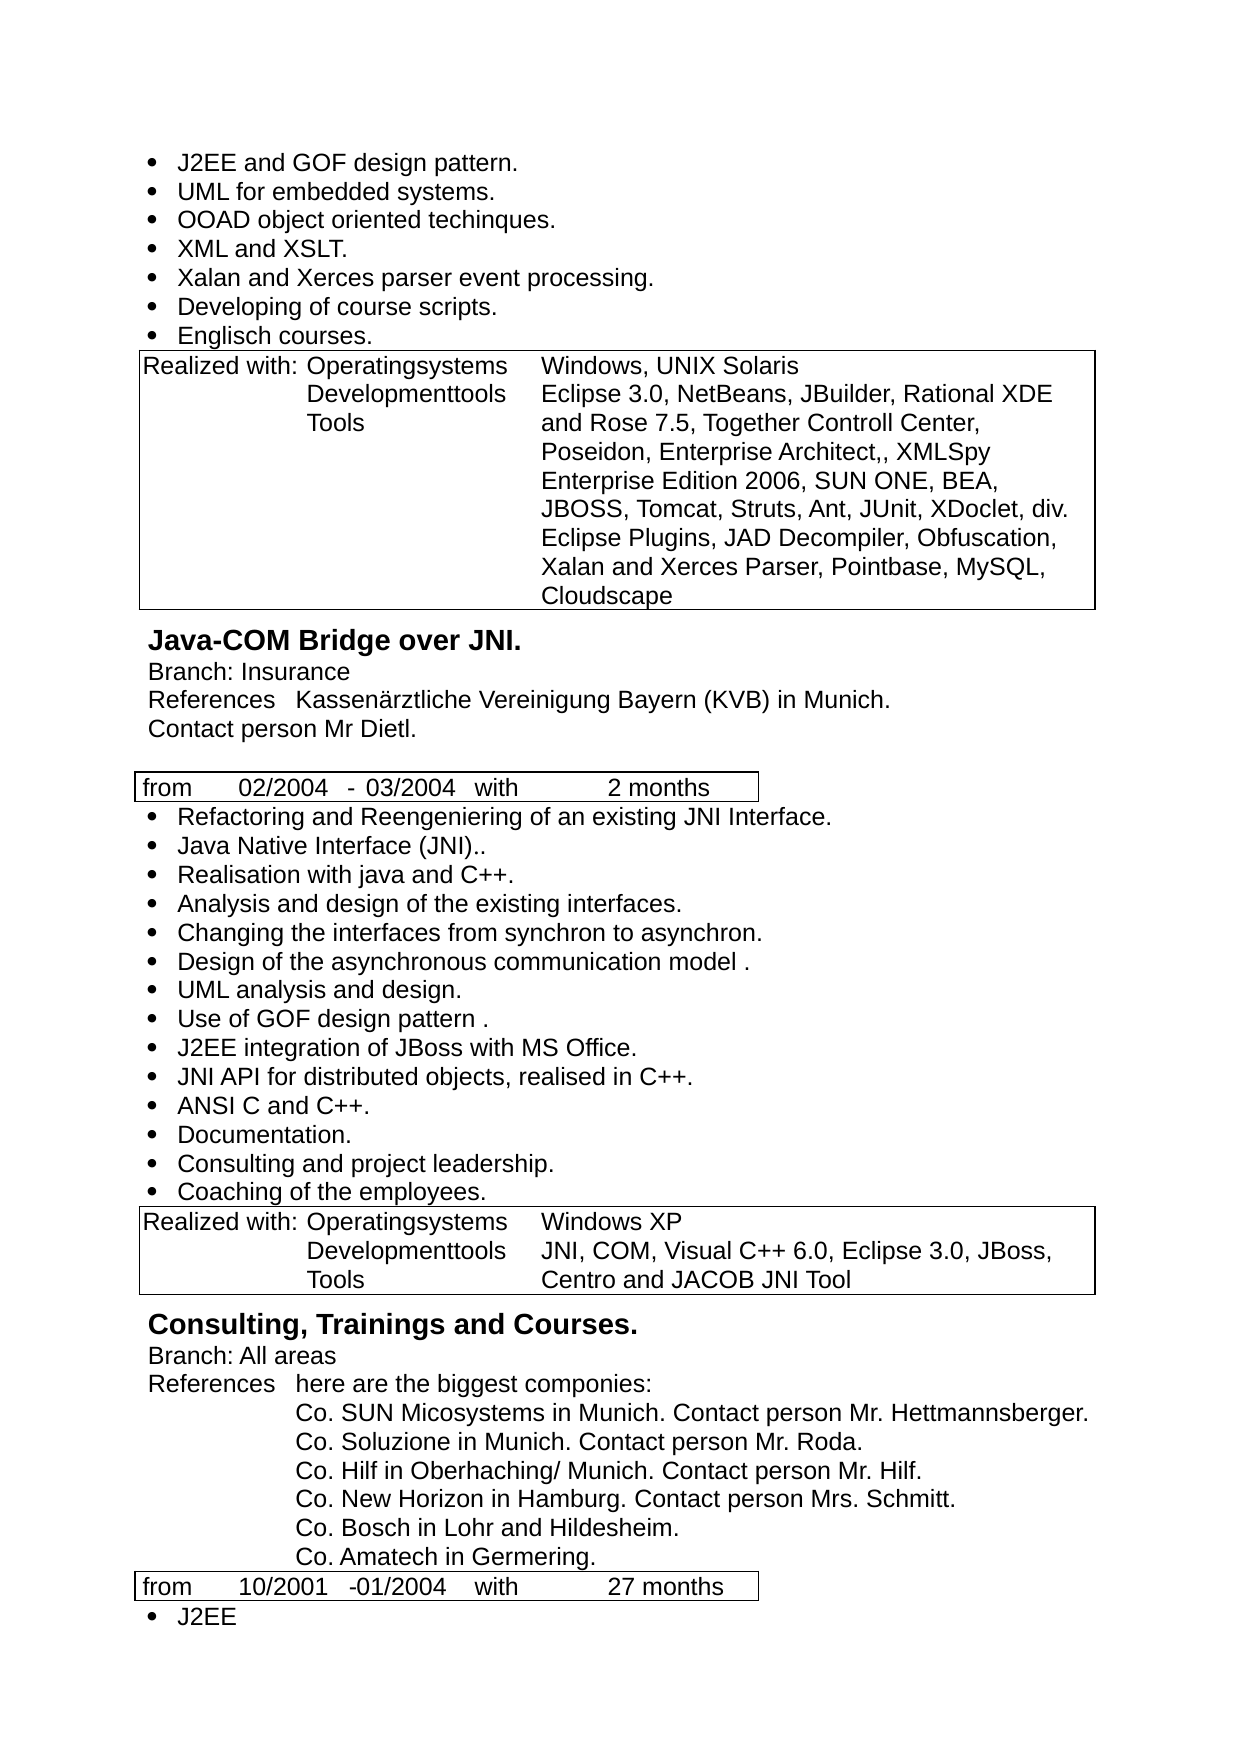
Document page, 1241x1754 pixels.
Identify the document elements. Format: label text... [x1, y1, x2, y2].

subtitle Consulting, Trainings and Courses. [148, 1307, 1104, 1341]
list J2EE [148, 1601, 1104, 1630]
list Java Native Interface (JNI).. [148, 831, 1104, 860]
list Design of the asynchronous communication model . [148, 947, 1104, 975]
table_header from [136, 1572, 231, 1600]
table_cell Developmenttools Tools [303, 1236, 538, 1293]
list Developing of course scripts. [148, 292, 1104, 321]
list Refactoring and Reengeniering of an existing JNI Interface. [148, 802, 1104, 831]
text Co. Bosch in Lohr and Hildesheim. [221, 1513, 1104, 1542]
table_header Realized with: [140, 1207, 303, 1236]
table_cell JNI, COM, Visual C++ 6.0, Eclipse 3.0, JBoss, Centro and JACOB JNI Tool [538, 1236, 1094, 1293]
text Branch: All areas [148, 1341, 1104, 1369]
table_header from [136, 773, 231, 801]
list JNI API for distributed objects, realised in C++. [148, 1062, 1104, 1091]
list Englisch courses. [148, 321, 1104, 349]
table_header 2 months [600, 773, 758, 801]
list OOAD object oriented techinques. [148, 205, 1104, 234]
list Xalan and Xerces parser event processing. [148, 263, 1104, 292]
list Realisation with java and C++. [148, 860, 1104, 889]
list J2EE integration of JBoss with MS Office. [148, 1033, 1104, 1062]
table_header Windows, UNIX Solaris [538, 351, 1094, 379]
text Co. Soluzione in Munich. Contact person Mr. Roda. [221, 1427, 1104, 1456]
list XML and XSLT. [148, 234, 1104, 263]
list Coaching of the employees. [148, 1177, 1104, 1206]
subtitle Java-COM Bridge over JNI. [148, 623, 1104, 656]
text Co. New Horizon in Hamburg. Contact person Mrs. Schmitt. [221, 1484, 1104, 1513]
list UML analysis and design. [148, 975, 1104, 1004]
list Documentation. [148, 1120, 1104, 1148]
text Co. Hilf in Oberhaching/ Munich. Contact person Mr. Hilf. [221, 1456, 1104, 1484]
text Branch: Insurance [148, 656, 1104, 685]
list ANSI C and C++. [148, 1091, 1104, 1120]
table_header Windows XP [538, 1207, 1094, 1236]
text References Kassenärztliche Vereinigung Bayern (KVB) in Munich. Contact person Mr Dietl. [148, 685, 1104, 743]
table_header - [340, 773, 358, 801]
table_header 01/2004 [349, 1572, 467, 1600]
text References here are the biggest componies: [148, 1369, 1104, 1398]
table_header Operatingsystems [303, 1207, 538, 1236]
table_cell [140, 379, 303, 609]
text Co. Amatech in Germering. [221, 1542, 1104, 1571]
table_header - [341, 1572, 349, 1600]
list Consulting and project leadership. [148, 1148, 1104, 1177]
table_header 10/2001 [231, 1572, 341, 1600]
list UML for embedded systems. [148, 176, 1104, 205]
table_header with [467, 1572, 600, 1600]
table_cell Eclipse 3.0, NetBeans, JBuilder, Rational XDE and Rose 7.5, Together Controll Center, Poseidon, Enterprise Architect,, XMLSpy Enterprise Edition 2006, SUN ONE, BEA, JBOSS, Tomcat, Struts, Ant, JUnit, XDoclet, div. Eclipse Plugins, JAD Decompiler, Obfuscation, Xalan and Xerces Parser, Pointbase, MySQL, Cloudscape [538, 379, 1094, 609]
table_header Realized with: [140, 351, 303, 379]
table_header 03/2004 [358, 773, 467, 801]
table_cell [140, 1236, 303, 1293]
table_header Operatingsystems [303, 351, 538, 379]
table_header 27 months [600, 1572, 758, 1600]
list Analysis and design of the existing interfaces. [148, 889, 1104, 918]
list J2EE and GOF design pattern. [148, 148, 1104, 176]
text Co. SUN Micosystems in Munich. Contact person Mr. Hettmannsberger. [221, 1398, 1104, 1427]
list Changing the interfaces from synchron to asynchron. [148, 918, 1104, 947]
table_cell Developmenttools Tools [303, 379, 538, 609]
table_header 02/2004 [231, 773, 339, 801]
table_header with [467, 773, 600, 801]
list Use of GOF design pattern . [148, 1004, 1104, 1033]
